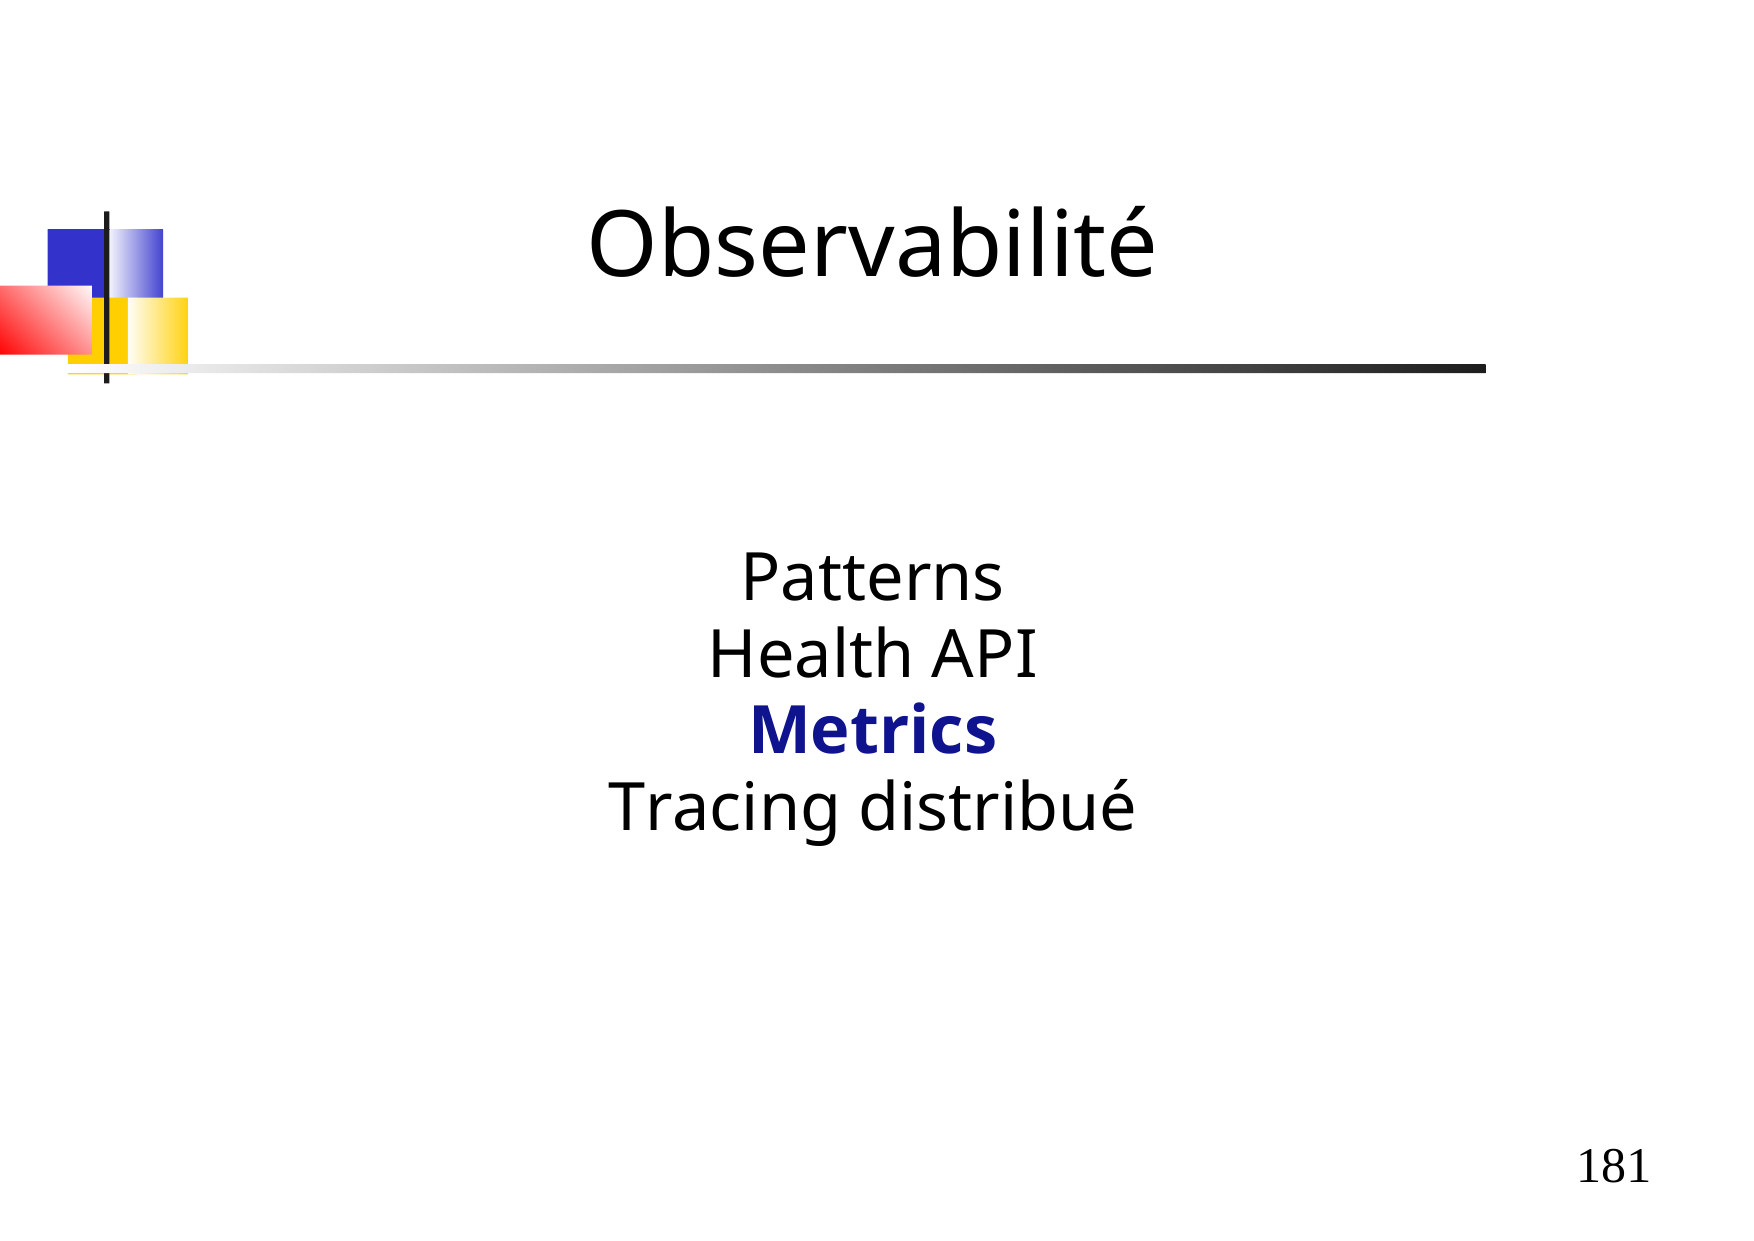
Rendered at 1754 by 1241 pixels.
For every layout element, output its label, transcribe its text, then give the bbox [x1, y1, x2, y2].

subtitle Patterns Health API Metrics Tracing distribué [179, 371, 1567, 1091]
title Observabilité [179, 139, 1567, 351]
